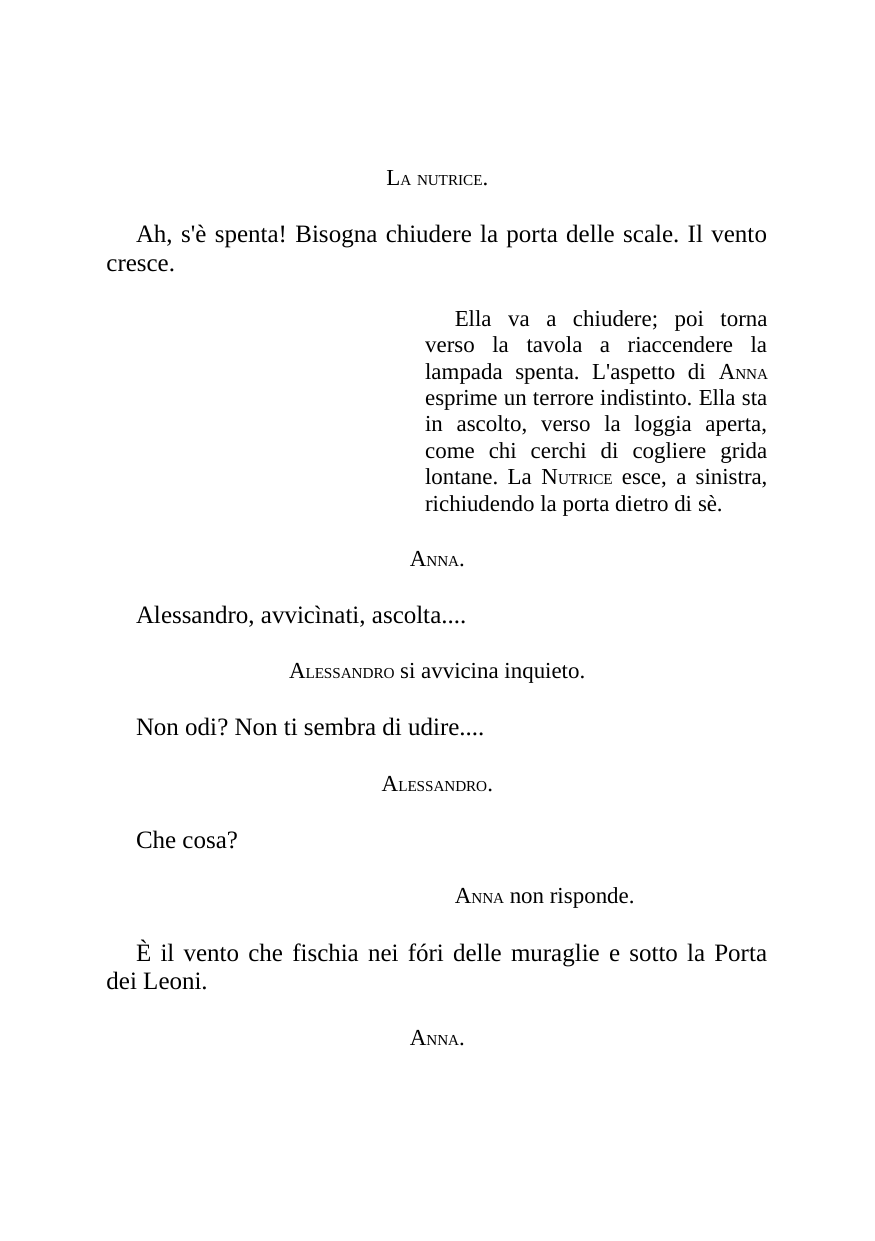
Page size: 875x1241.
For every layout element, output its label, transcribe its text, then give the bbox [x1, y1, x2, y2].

text Anna. [106, 1024, 768, 1050]
text Alessandro si avvicina inquieto. [106, 657, 768, 684]
text Anna. [106, 545, 768, 571]
text Anna non risponde. [425, 882, 768, 909]
text Non odi? Non ti sembra di udire.... [106, 712, 768, 741]
text La nutrice. [106, 164, 768, 190]
text Alessandro. [106, 770, 768, 796]
text Alessandro, avvicìnati, ascolta.... [106, 600, 768, 628]
text Ah, s'è spenta! Bisogna chiudere la porta delle scale. Il vento cresce. [106, 219, 768, 276]
text Ella va a chiudere; poi torna verso la tavola a riaccendere la lampada spenta. L'aspetto di Anna esprime un terrore indistinto. Ella sta in ascolto, verso la loggia aperta, come chi cerchi di cogliere grida lontane. La Nutrice esce, a sinistra, richiudendo la porta dietro di sè. [425, 305, 768, 516]
text È il vento che fischia nei fóri delle muraglie e sotto la Porta dei Leoni. [106, 938, 768, 995]
text Che cosa? [106, 825, 768, 854]
